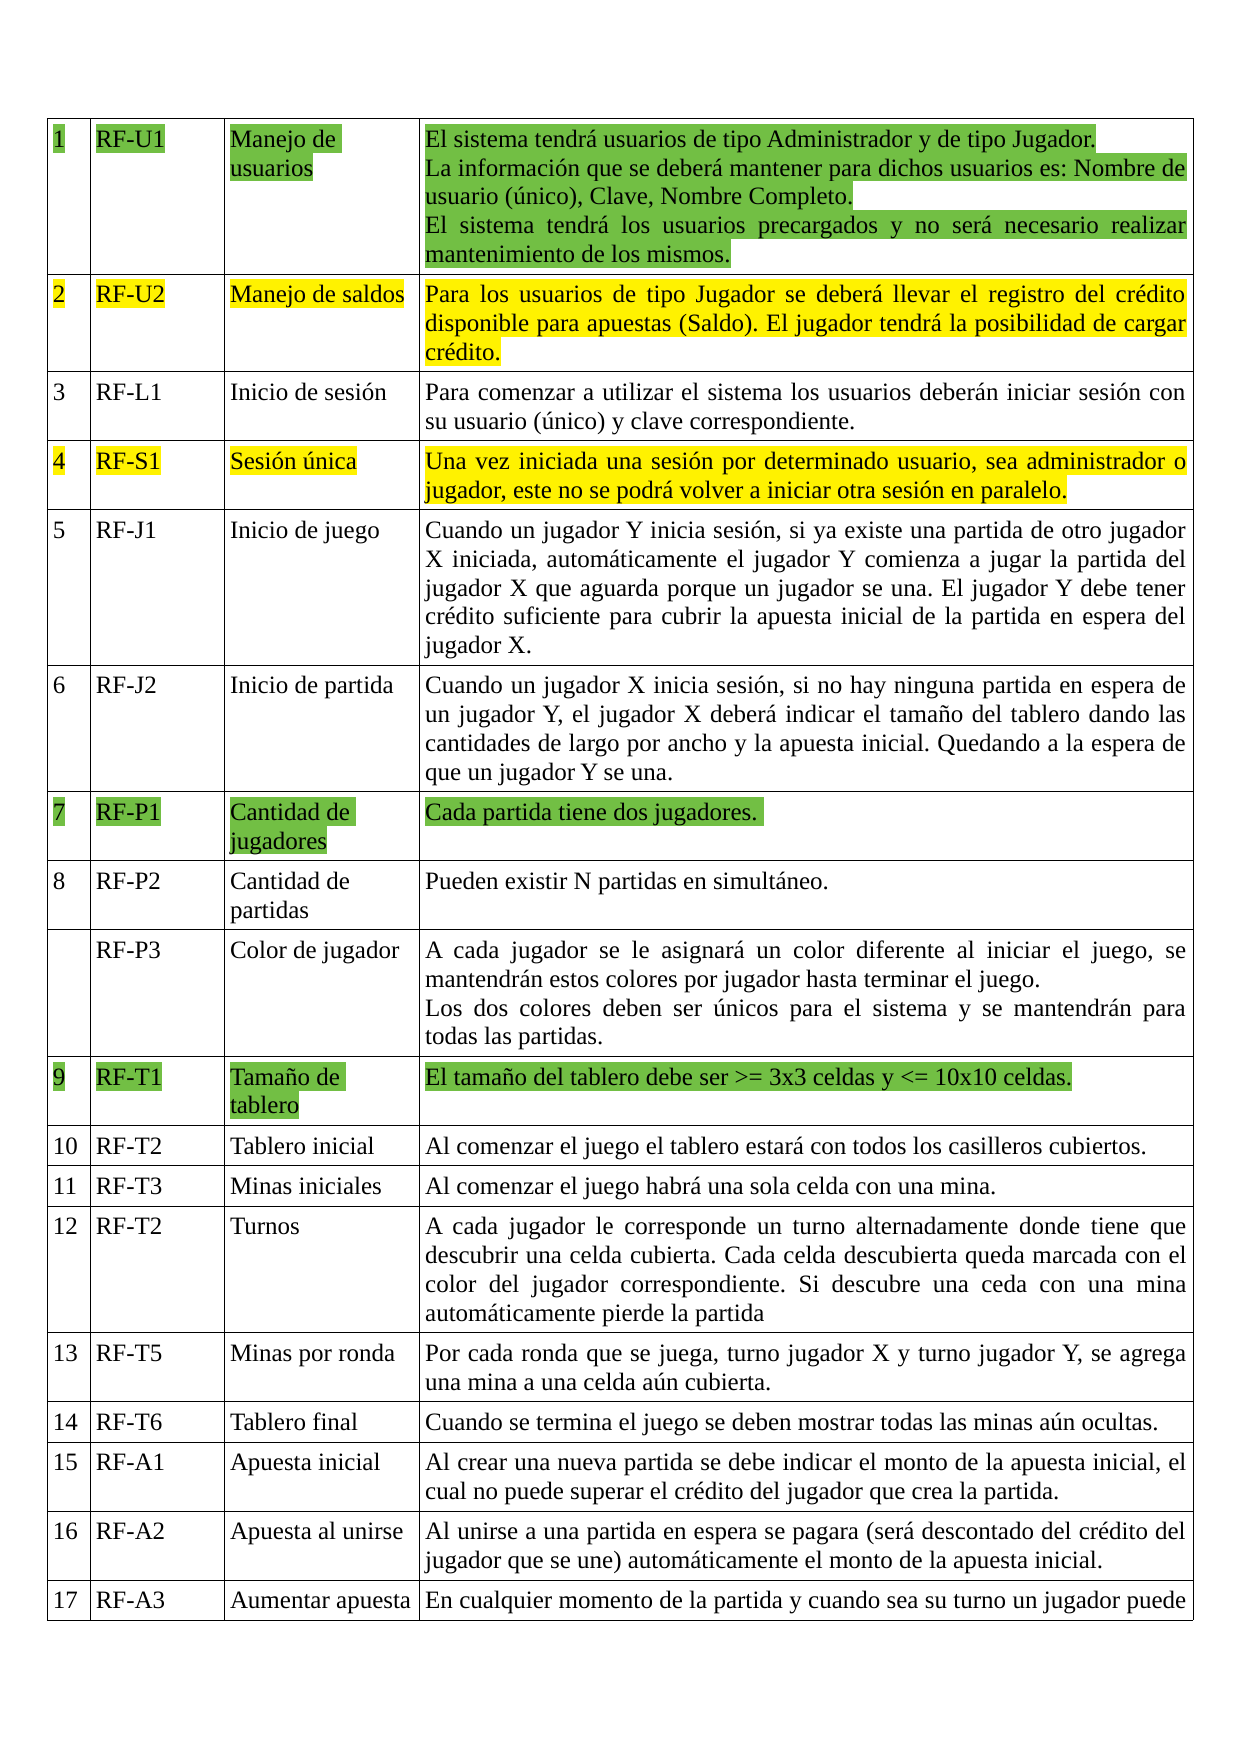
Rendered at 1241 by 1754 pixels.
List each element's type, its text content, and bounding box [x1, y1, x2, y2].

table_cell RF-T6 [91, 1402, 224, 1442]
table_cell RF-T5 [91, 1333, 224, 1401]
table_cell 4 [48, 441, 90, 509]
table_cell Al crear una nueva partida se debe indicar el monto de la apuesta inicial, el cual no puede superar el crédito del jugador que crea la partida. [420, 1443, 1193, 1511]
table_cell 11 [48, 1166, 90, 1206]
table_cell Sesión única [225, 441, 419, 509]
table_cell Cuando se termina el juego se deben mostrar todas las minas aún ocultas. [420, 1402, 1193, 1442]
table_cell 10 [48, 1126, 90, 1165]
table_header RF-U1 [91, 119, 224, 273]
table_cell 16 [48, 1512, 90, 1580]
table_cell 14 [48, 1402, 90, 1442]
table_cell 2 [48, 275, 90, 371]
table_cell Cada partida tiene dos jugadores. [420, 792, 1193, 860]
table_cell RF-L1 [91, 372, 224, 440]
table_cell Al unirse a una partida en espera se pagara (será descontado del crédito del jugador que se une) automáticamente el monto de la apuesta inicial. [420, 1512, 1193, 1580]
table_cell Turnos [225, 1207, 419, 1332]
table_cell RF-T2 [91, 1207, 224, 1332]
table_cell 8 [48, 861, 90, 929]
table_cell RF-A3 [91, 1581, 224, 1620]
table_cell Aumentar apuesta [225, 1581, 419, 1620]
table_header 1 [48, 119, 90, 273]
table_cell Para los usuarios de tipo Jugador se deberá llevar el registro del crédito disponible para apuestas (Saldo). El jugador tendrá la posibilidad de cargar crédito. [420, 275, 1193, 371]
table_cell RF-P3 [91, 930, 224, 1056]
table_cell A cada jugador le corresponde un turno alternadamente donde tiene que descubrir una celda cubierta. Cada celda descubierta queda marcada con el color del jugador correspondiente. Si descubre una ceda con una mina automáticamente pierde la partida [420, 1207, 1193, 1332]
table_cell En cualquier momento de la partida y cuando sea su turno un jugador puede [420, 1581, 1193, 1620]
table_cell 7 [48, 792, 90, 860]
table_cell [48, 930, 90, 1056]
table_cell RF-A1 [91, 1443, 224, 1511]
table_cell Manejo de saldos [225, 275, 419, 371]
table_cell Apuesta al unirse [225, 1512, 419, 1580]
table_cell Por cada ronda que se juega, turno jugador X y turno jugador Y, se agrega una mina a una celda aún cubierta. [420, 1333, 1193, 1401]
table_cell 13 [48, 1333, 90, 1401]
table_cell Al comenzar el juego el tablero estará con todos los casilleros cubiertos. [420, 1126, 1193, 1165]
table_cell RF-A2 [91, 1512, 224, 1580]
table_cell RF-T3 [91, 1166, 224, 1206]
table_cell Color de jugador [225, 930, 419, 1056]
table_cell Apuesta inicial [225, 1443, 419, 1511]
table_cell Minas por ronda [225, 1333, 419, 1401]
table_cell 9 [48, 1057, 90, 1125]
table_cell Cantidad de partidas [225, 861, 419, 929]
table_cell Cuando un jugador X inicia sesión, si no hay ninguna partida en espera de un jugador Y, el jugador X deberá indicar el tamaño del tablero dando las cantidades de largo por ancho y la apuesta inicial. Quedando a la espera de que un jugador Y se una. [420, 666, 1193, 791]
table_cell RF-T2 [91, 1126, 224, 1165]
table_cell RF-U2 [91, 275, 224, 371]
table_cell A cada jugador se le asignará un color diferente al iniciar el juego, se mantendrán estos colores por jugador hasta terminar el juego. Los dos colores deben ser únicos para el sistema y se mantendrán para todas las partidas. [420, 930, 1193, 1056]
table_header Manejo de usuarios [225, 119, 419, 273]
table_cell RF-T1 [91, 1057, 224, 1125]
table_cell RF-J1 [91, 510, 224, 665]
table_cell Una vez iniciada una sesión por determinado usuario, sea administrador o jugador, este no se podrá volver a iniciar otra sesión en paralelo. [420, 441, 1193, 509]
table_cell Inicio de sesión [225, 372, 419, 440]
table_cell 5 [48, 510, 90, 665]
table_cell Pueden existir N partidas en simultáneo. [420, 861, 1193, 929]
table_cell 15 [48, 1443, 90, 1511]
table_cell Inicio de juego [225, 510, 419, 665]
table_cell 17 [48, 1581, 90, 1620]
table_cell Al comenzar el juego habrá una sola celda con una mina. [420, 1166, 1193, 1206]
table_cell 12 [48, 1207, 90, 1332]
table_cell RF-P1 [91, 792, 224, 860]
table_cell RF-P2 [91, 861, 224, 929]
table_cell Tamaño de tablero [225, 1057, 419, 1125]
table_cell 6 [48, 666, 90, 791]
table_cell El tamaño del tablero debe ser >= 3x3 celdas y <= 10x10 celdas. [420, 1057, 1193, 1125]
table_cell RF-S1 [91, 441, 224, 509]
table_cell RF-J2 [91, 666, 224, 791]
table_cell Cantidad de jugadores [225, 792, 419, 860]
table_cell Tablero inicial [225, 1126, 419, 1165]
table_cell 3 [48, 372, 90, 440]
table_cell Tablero final [225, 1402, 419, 1442]
table_cell Cuando un jugador Y inicia sesión, si ya existe una partida de otro jugador X iniciada, automáticamente el jugador Y comienza a jugar la partida del jugador X que aguarda porque un jugador se una. El jugador Y debe tener crédito suficiente para cubrir la apuesta inicial de la partida en espera del jugador X. [420, 510, 1193, 665]
table_header El sistema tendrá usuarios de tipo Administrador y de tipo Jugador. La información que se deberá mantener para dichos usuarios es: Nombre de usuario (único), Clave, Nombre Completo. El sistema tendrá los usuarios precargados y no será necesario realizar mantenimiento de los mismos. [420, 119, 1193, 273]
table_cell Inicio de partida [225, 666, 419, 791]
table_cell Para comenzar a utilizar el sistema los usuarios deberán iniciar sesión con su usuario (único) y clave correspondiente. [420, 372, 1193, 440]
table_cell Minas iniciales [225, 1166, 419, 1206]
